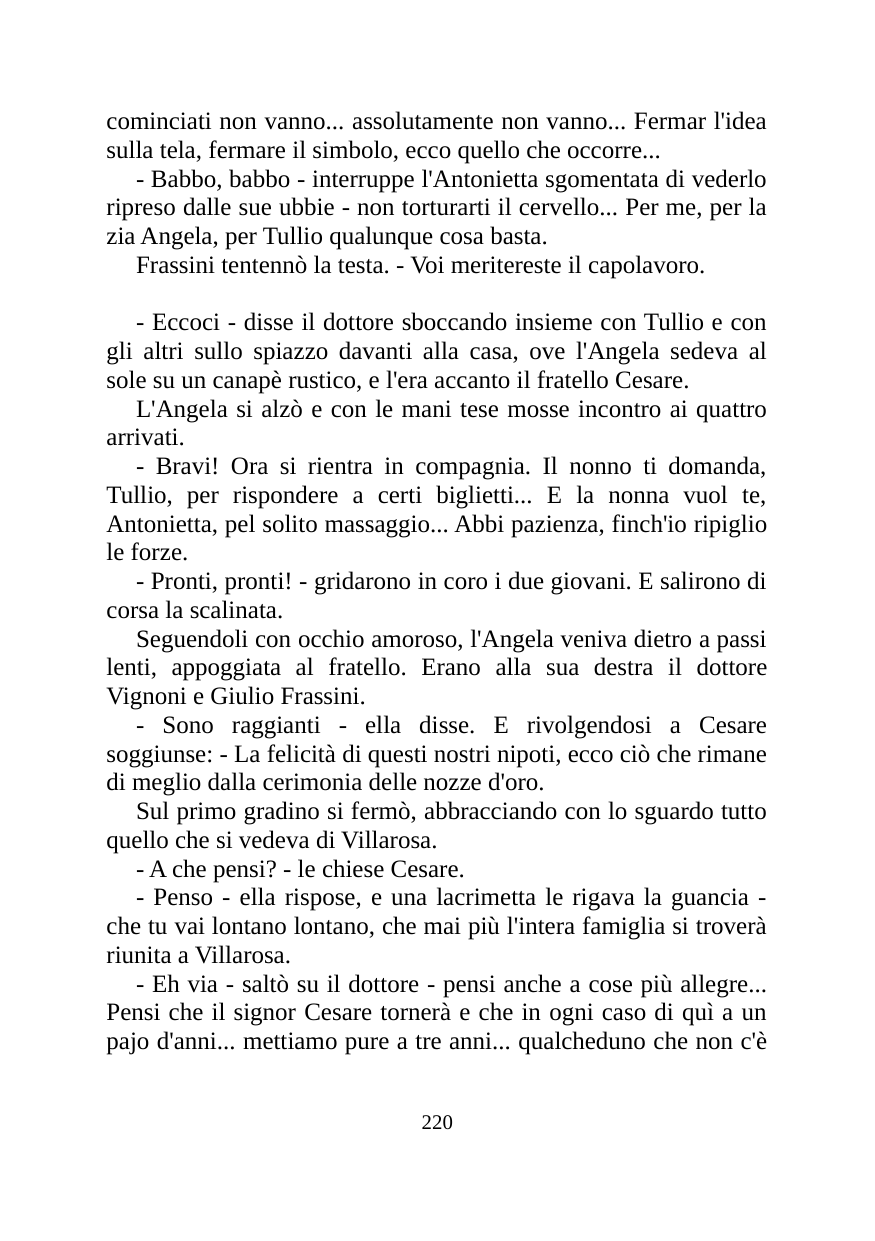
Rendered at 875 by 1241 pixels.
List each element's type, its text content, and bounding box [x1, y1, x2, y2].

text - Bravi! Ora si rientra in compagnia. Il nonno ti domanda, Tullio, per rispondere a certi biglietti... E la nonna vuol te, Antonietta, pel solito massaggio... Abbi pazienza, finch'io ripiglio le forze. [106, 451, 768, 566]
text Sul primo gradino si fermò, abbracciando con lo sguardo tutto quello che si vedeva di Villarosa. [106, 796, 768, 854]
text - Penso - ella rispose, e una lacrimetta le rigava la guancia - che tu vai lontano lontano, che mai più l'intera famiglia si troverà riunita a Villarosa. [106, 882, 768, 969]
text - Eh via - saltò su il dottore - pensi anche a cose più allegre... Pensi che il signor Cesare tornerà e che in ogni caso di quì a un pajo d'anni... mettiamo pure a tre anni... qualcheduno che non c'è [106, 969, 768, 1055]
text cominciati non vanno... assolutamente non vanno... Fermar l'idea sulla tela, fermare il simbolo, ecco quello che occorre... [106, 106, 768, 164]
text - Pronti, pronti! - gridarono in coro i due giovani. E salirono di corsa la scalinata. [106, 566, 768, 624]
text - Eccoci - disse il dottore sboccando insieme con Tullio e con gli altri sullo spiazzo davanti alla casa, ove l'Angela sedeva al sole su un canapè rustico, e l'era accanto il fratello Cesare. [106, 307, 768, 394]
text Seguendoli con occhio amoroso, l'Angela veniva dietro a passi lenti, appoggiata al fratello. Erano alla sua destra il dottore Vignoni e Giulio Frassini. [106, 624, 768, 710]
text Frassini tentennò la testa. - Voi meritereste il capolavoro. [106, 250, 768, 279]
text - A che pensi? - le chiese Cesare. [106, 854, 768, 882]
text - Babbo, babbo - interruppe l'Antonietta sgomentata di vederlo ripreso dalle sue ubbie - non torturarti il cervello... Per me, per la zia Angela, per Tullio qualunque cosa basta. [106, 164, 768, 250]
text L'Angela si alzò e con le mani tese mosse incontro ai quattro arrivati. [106, 394, 768, 451]
text - Sono raggianti - ella disse. E rivolgendosi a Cesare soggiunse: - La felicità di questi nostri nipoti, ecco ciò che rimane di meglio dalla cerimonia delle nozze d'oro. [106, 710, 768, 796]
